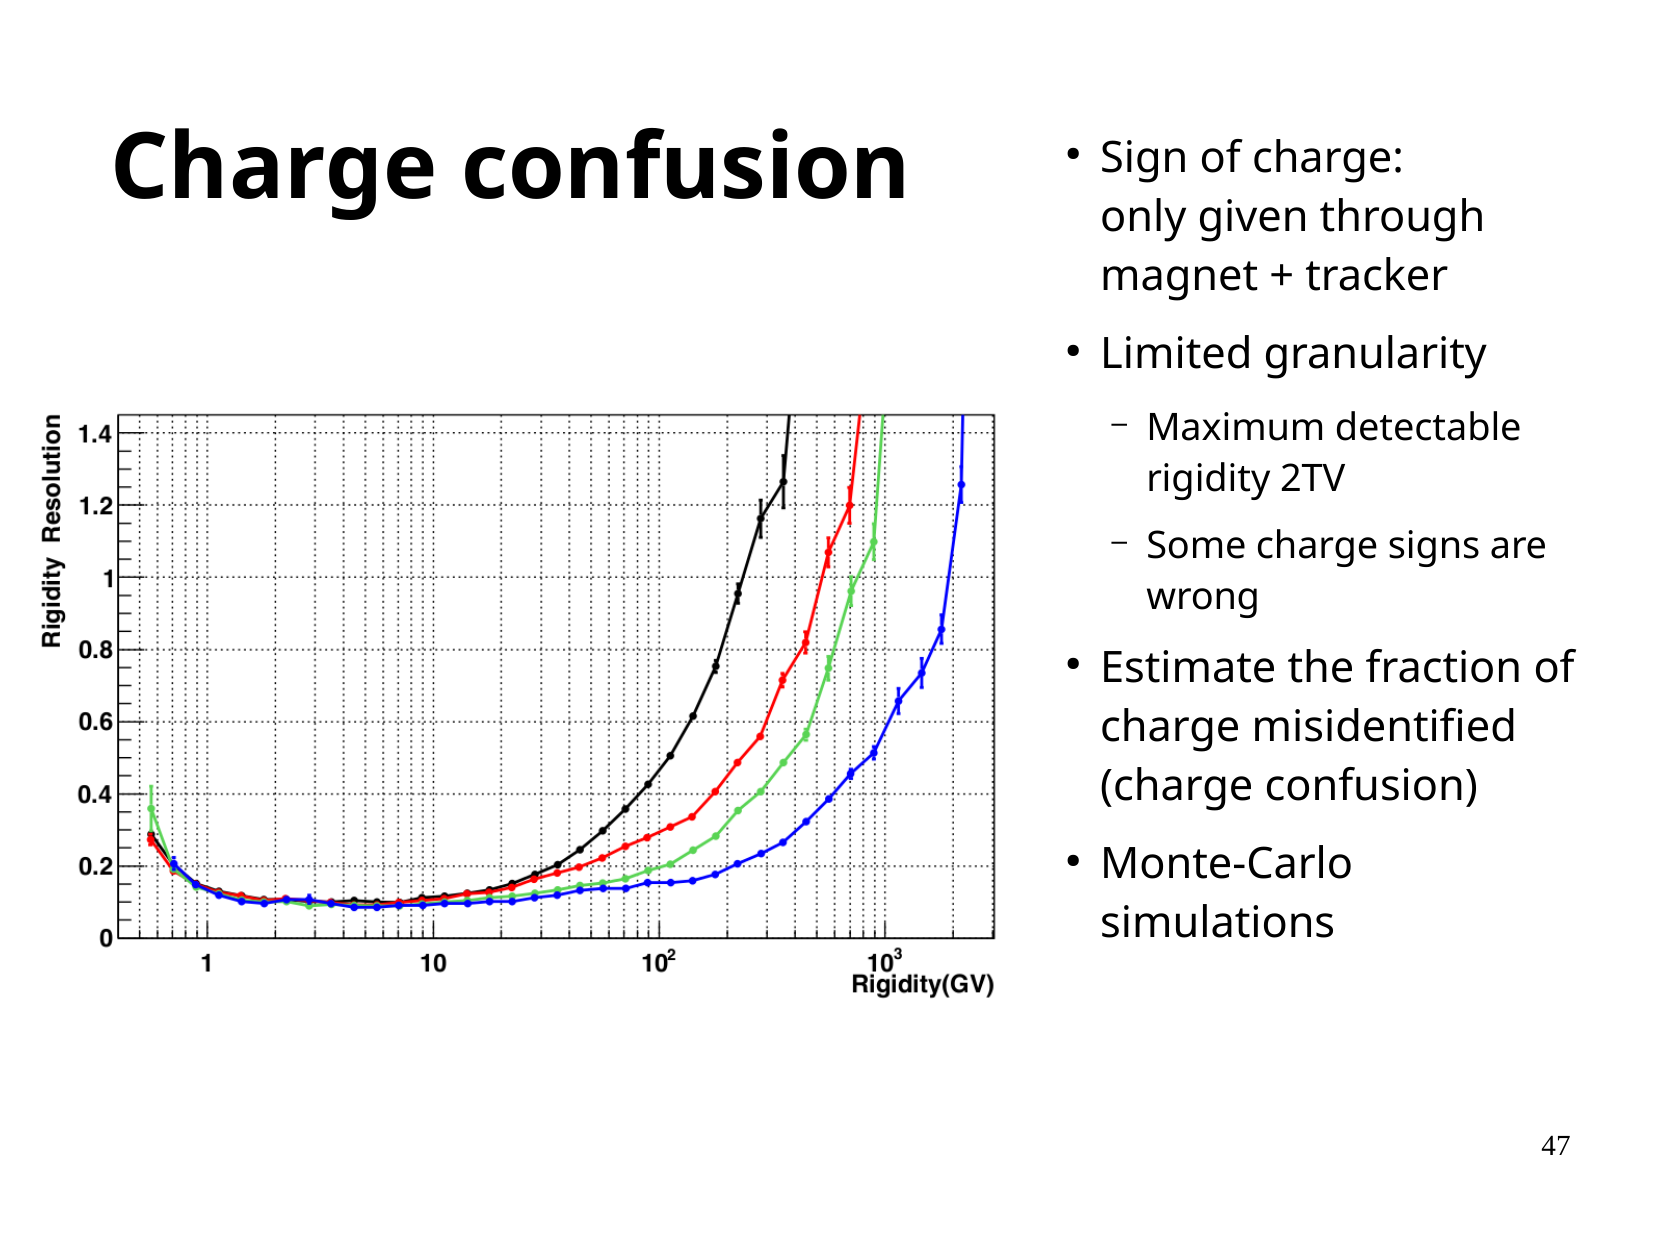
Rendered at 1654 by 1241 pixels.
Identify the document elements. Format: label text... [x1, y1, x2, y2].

list Sign of charge: only given through magnet + tracker Limited granularity Maximum detectable rigidity 2TV Some charge signs are wrong Estimate the fraction of charge misidentified (charge confusion) Monte-Carlo simulations [1054, 125, 1577, 1025]
picture [37, 405, 1007, 1008]
title Charge confusion [0, 59, 1256, 267]
